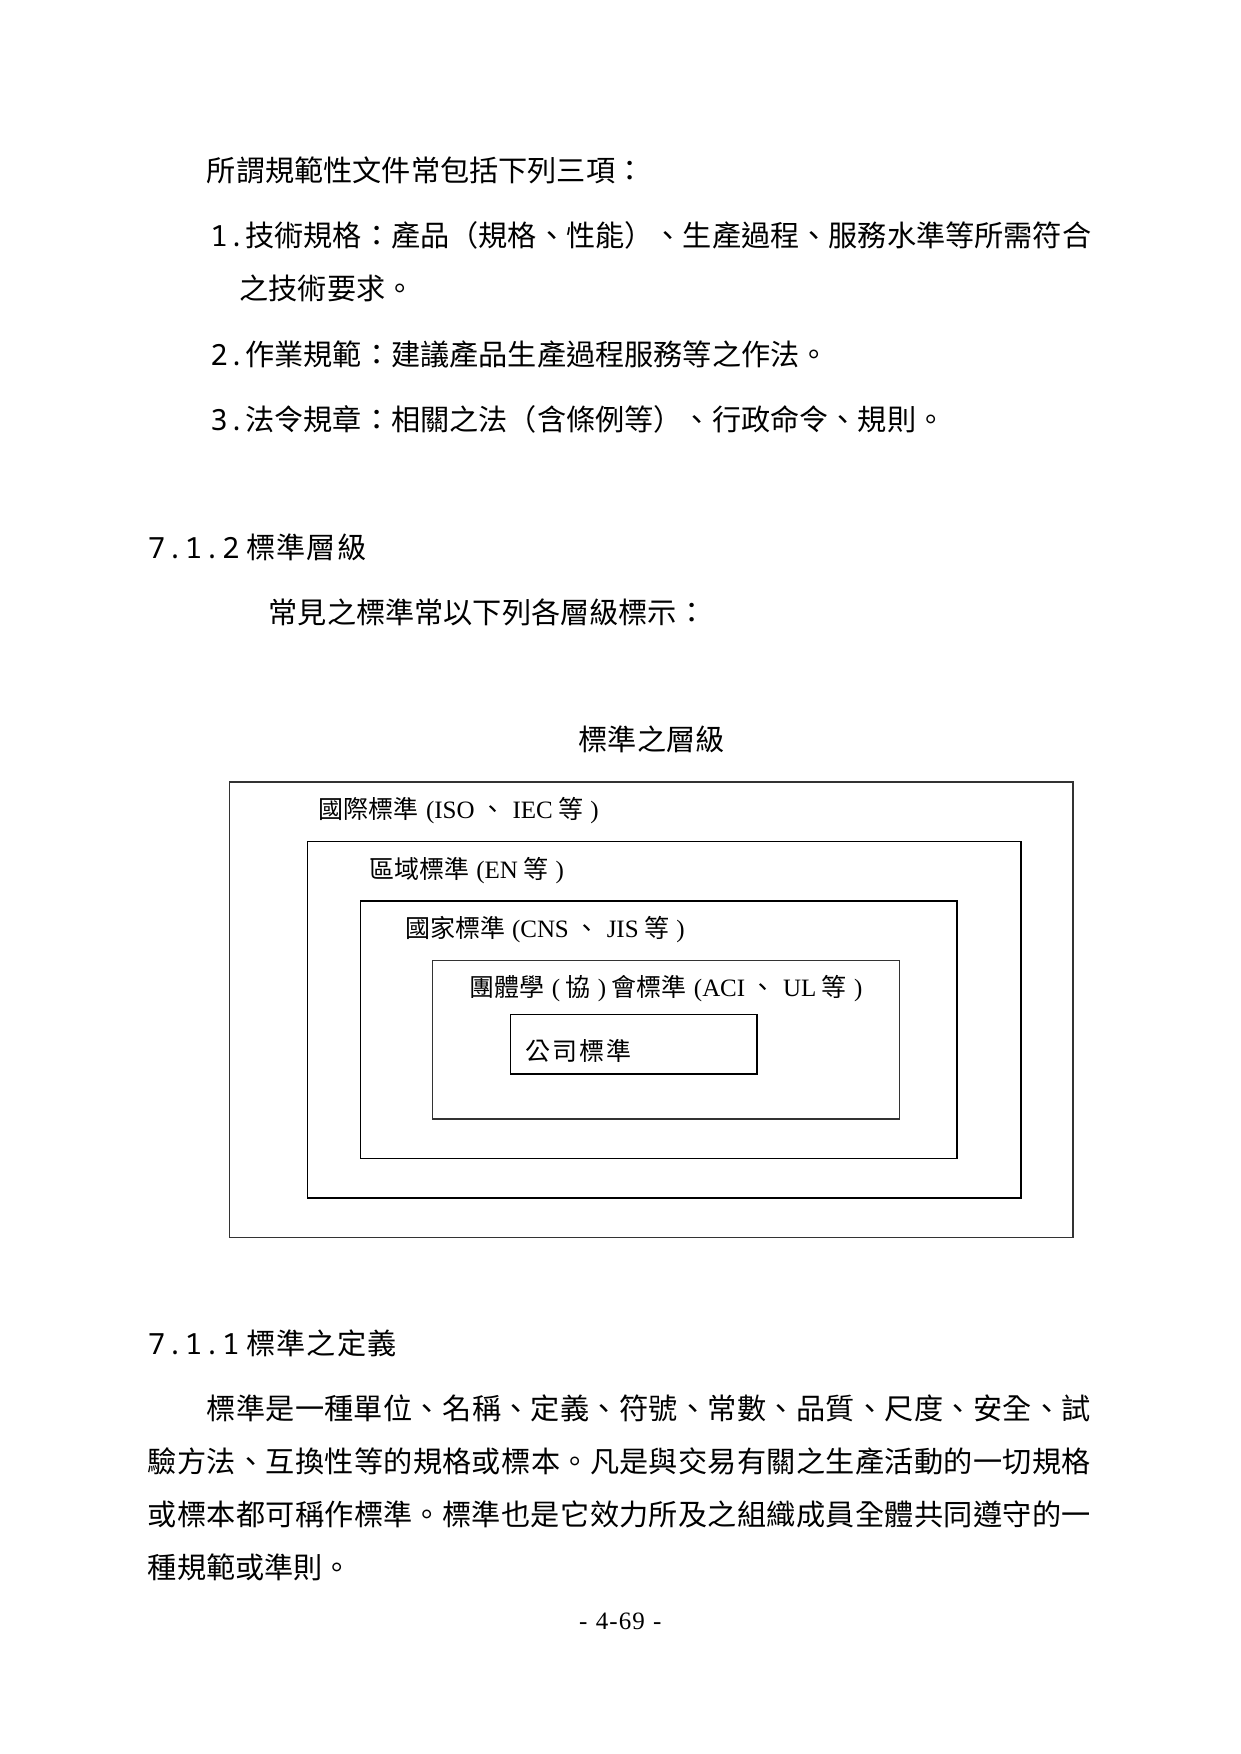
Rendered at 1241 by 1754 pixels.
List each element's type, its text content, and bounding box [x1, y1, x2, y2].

text 7.1.1標準之定義 [148, 1320, 1092, 1363]
text 7.1.2標準層級 [148, 524, 1092, 567]
text 3.法令規章：相關之法（含條例等）、行政命令、規則。 [210, 397, 1092, 439]
text 標準是一種單位、名稱、定義、符號、常數、品質、尺度、安全、試驗方法、互換性等的規格或標本。凡是與交易有關之生產活動的一切規格或標本都可稱作標準。標準也是它效力所及之組織成員全體共同遵守的一種規範或準則。 [148, 1386, 1092, 1587]
text 標準之層級 [210, 717, 1092, 759]
text 1.技術規格：產品（規格、性能）、生產過程、服務水準等所需符合之技術要求。 [210, 213, 1092, 308]
text 2.作業規範：建議產品生產過程服務等之作法。 [210, 331, 1092, 374]
text 常見之標準常以下列各層級標示： [210, 589, 1092, 632]
text 所謂規範性文件常包括下列三項： [148, 148, 1092, 190]
